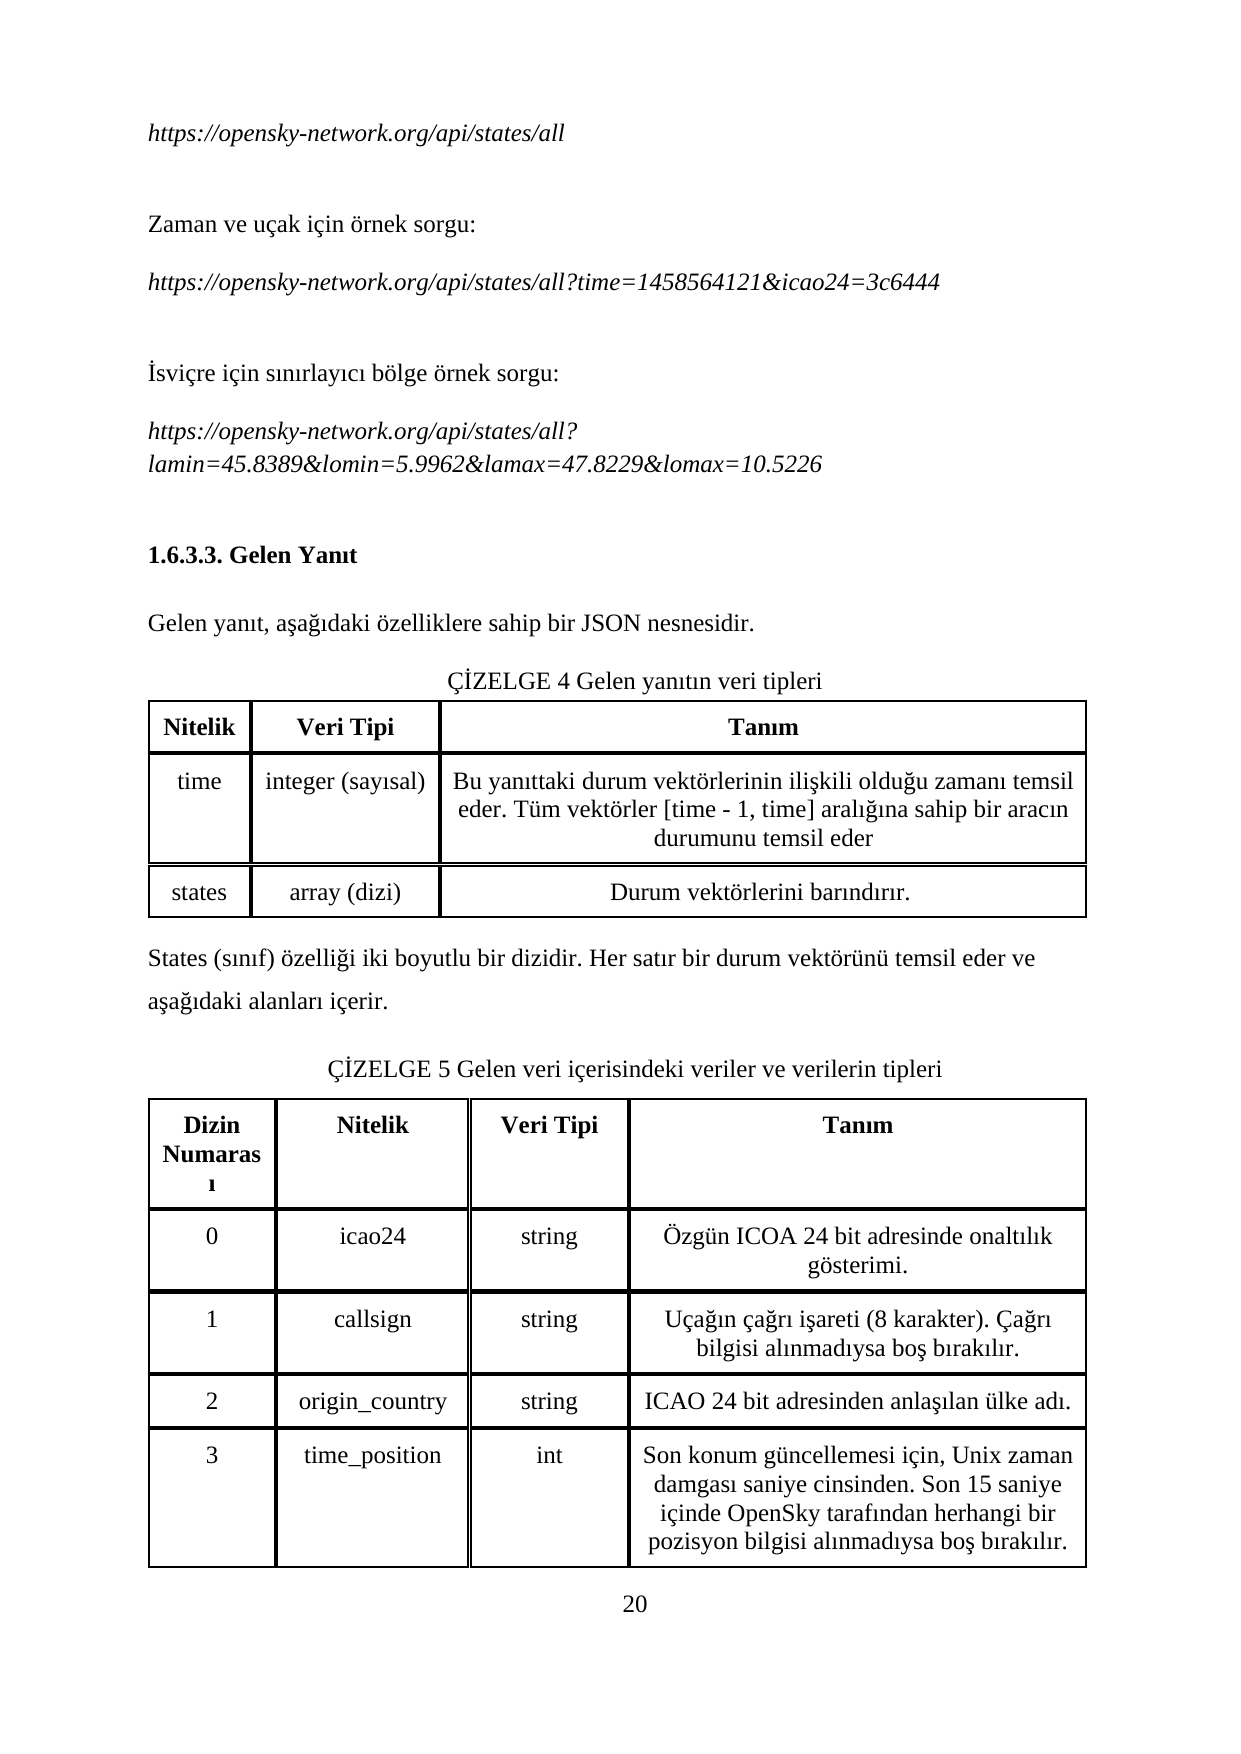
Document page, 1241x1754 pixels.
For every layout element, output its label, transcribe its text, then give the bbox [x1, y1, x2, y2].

table_header Tanım [631, 1100, 1085, 1207]
text Gelen yanıt, aşağıdaki özelliklere sahip bir JSON nesnesidir. [148, 608, 1122, 637]
table_cell Son konum güncellemesi için, Unix zaman damgası saniye cinsinden. Son 15 saniye içinde OpenSky tarafından herhangi bir pozisyon bilgisi alınmadıysa boş bırakılır. [631, 1430, 1085, 1566]
table_cell int [472, 1430, 627, 1566]
subtitle 1.6.3.3. Gelen Yanıt [148, 540, 1122, 569]
table_header Veri Tipi [253, 702, 438, 751]
table_cell time_position [278, 1430, 467, 1566]
table_cell icao24 [278, 1211, 467, 1289]
table_cell string [472, 1376, 627, 1426]
table_header Nitelik [150, 702, 249, 751]
table_cell 3 [150, 1430, 274, 1566]
text İsviçre için sınırlayıcı bölge örnek sorgu: [148, 358, 1122, 387]
table_header Veri Tipi [472, 1100, 627, 1207]
text ÇİZELGE 5 Gelen veri içerisindeki veriler ve verilerin tipleri [148, 1054, 1122, 1083]
table_cell Durum vektörlerini barındırır. [442, 867, 1085, 916]
text https://opensky-network.org/api/states/all?time=1458564121&icao24=3c6444 [148, 267, 1122, 296]
table_cell Uçağın çağrı işareti (8 karakter). Çağrı bilgisi alınmadıysa boş bırakılır. [631, 1294, 1085, 1372]
text States (sınıf) özelliği iki boyutlu bir dizidir. Her satır bir durum vektörünü temsil eder ve aşağıdaki alanları içerir. [148, 943, 1122, 1015]
text https://opensky-network.org/api/states/all?lamin=45.8389&lomin=5.9962&lamax=47.8229&lomax=10.5226 [148, 416, 1122, 478]
text ÇİZELGE 4 Gelen yanıtın veri tipleri [148, 666, 1122, 695]
table_cell 1 [150, 1294, 274, 1372]
table_header Dizin Numarası [150, 1100, 274, 1207]
table_cell time [150, 755, 249, 862]
text Zaman ve uçak için örnek sorgu: [148, 209, 1122, 238]
text https://opensky-network.org/api/states/all [148, 118, 1122, 147]
table_cell ICAO 24 bit adresinden anlaşılan ülke adı. [631, 1376, 1085, 1426]
table_cell origin_country [278, 1376, 467, 1426]
table_cell Özgün ICOA 24 bit adresinde onaltılık gösterimi. [631, 1211, 1085, 1289]
table_cell 2 [150, 1376, 274, 1426]
table_cell states [150, 867, 249, 916]
table_cell integer (sayısal) [253, 755, 438, 862]
table_cell string [472, 1294, 627, 1372]
table_cell string [472, 1211, 627, 1289]
table_cell callsign [278, 1294, 467, 1372]
table_cell array (dizi) [253, 867, 438, 916]
table_cell Bu yanıttaki durum vektörlerinin ilişkili olduğu zamanı temsil eder. Tüm vektörler [time - 1, time] aralığına sahip bir aracın durumunu temsil eder [442, 755, 1085, 862]
table_header Nitelik [278, 1100, 467, 1207]
table_cell 0 [150, 1211, 274, 1289]
table_header Tanım [442, 702, 1085, 751]
